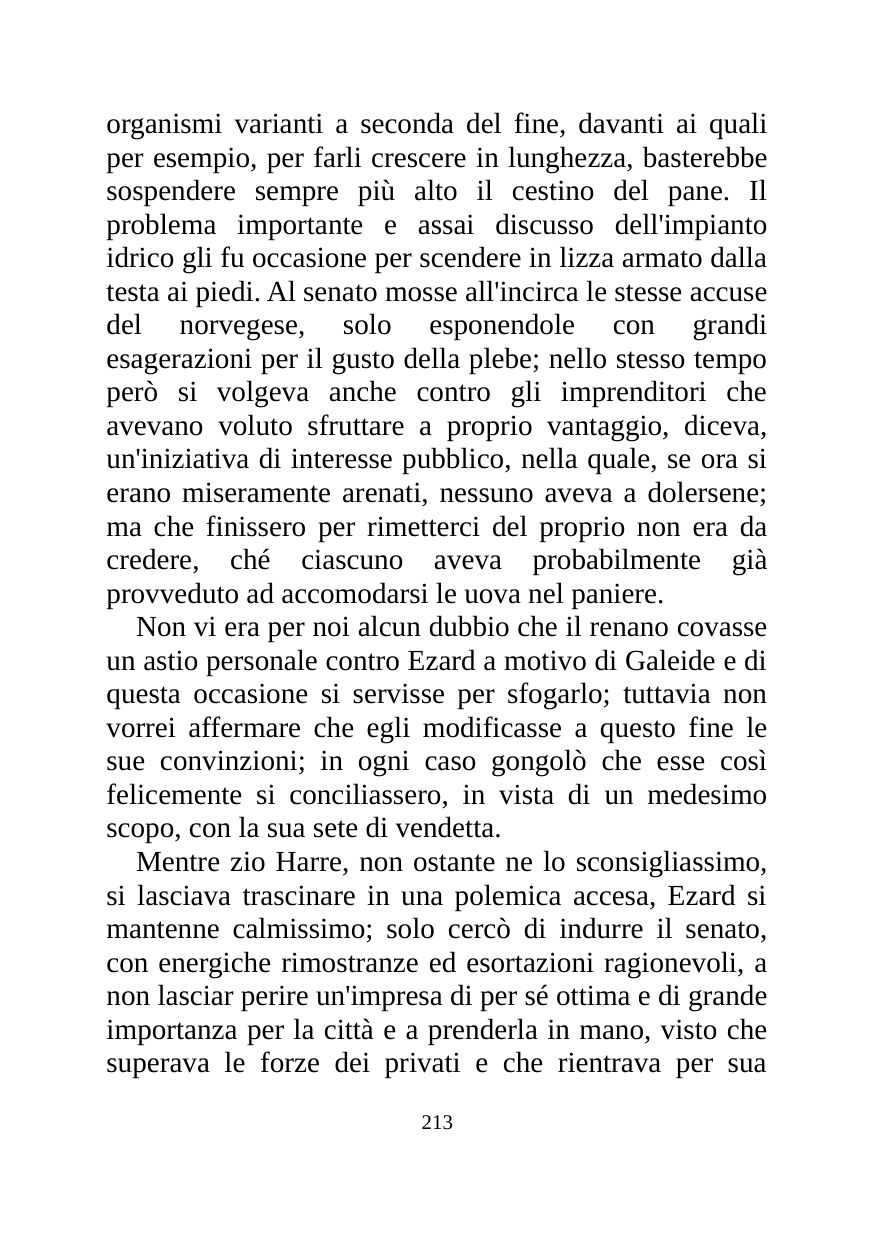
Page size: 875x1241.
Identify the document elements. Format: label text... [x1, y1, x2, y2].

text organismi varianti a seconda del fine, davanti ai quali per esempio, per farli crescere in lunghezza, basterebbe sospendere sempre più alto il cestino del pane. Il problema importante e assai discusso dell'impianto idrico gli fu occasione per scendere in lizza armato dalla testa ai piedi. Al senato mosse all'incirca le stesse accuse del norvegese, solo esponendole con grandi esagerazioni per il gusto della plebe; nello stesso tempo però si volgeva anche contro gli imprenditori che avevano voluto sfruttare a proprio vantaggio, diceva, un'iniziativa di interesse pubblico, nella quale, se ora si erano miseramente arenati, nessuno aveva a dolersene; ma che finissero per rimetterci del proprio non era da credere, ché ciascuno aveva probabilmente già provveduto ad accomodarsi le uova nel paniere. [106, 106, 768, 609]
text Non vi era per noi alcun dubbio che il renano covasse un astio personale contro Ezard a motivo di Galeide e di questa occasione si servisse per sfogarlo; tuttavia non vorrei affermare che egli modificasse a questo fine le sue convinzioni; in ogni caso gongolò che esse così felicemente si conciliassero, in vista di un medesimo scopo, con la sua sete di vendetta. [106, 609, 768, 844]
text Mentre zio Harre, non ostante ne lo sconsigliassimo, si lasciava trascinare in una polemica accesa, Ezard si mantenne calmissimo; solo cercò di indurre il senato, con energiche rimostranze ed esortazioni ragionevoli, a non lasciar perire un'impresa di per sé ottima e di grande importanza per la città e a prenderla in mano, visto che superava le forze dei privati e che rientrava per sua [106, 844, 768, 1079]
